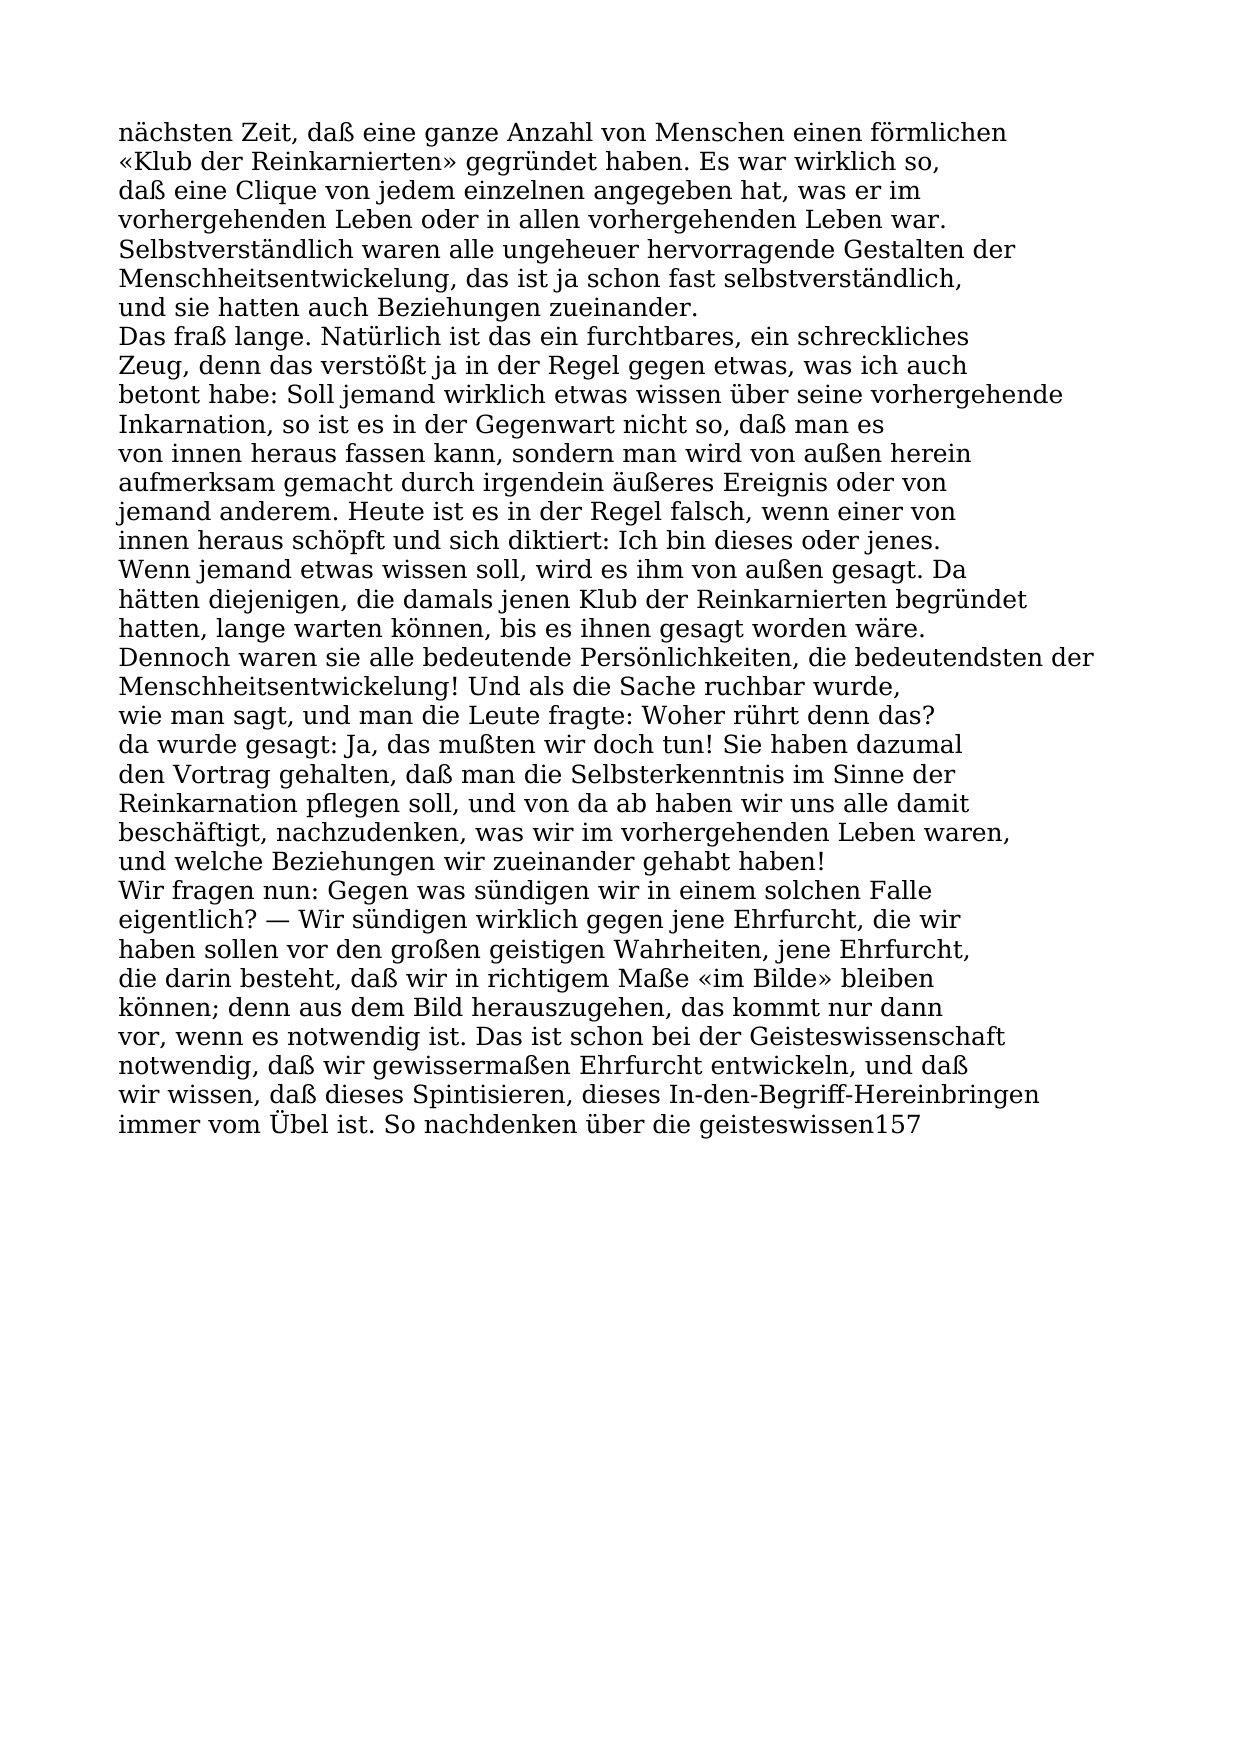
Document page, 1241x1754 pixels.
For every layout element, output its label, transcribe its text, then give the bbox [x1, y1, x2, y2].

text Wir fragen nun: Gegen was sündigen wir in einem solchen Falle [118, 876, 1122, 906]
text können; denn aus dem Bild herauszugehen, das kommt nur dann [118, 993, 1122, 1022]
text Menschheitsentwickelung, das ist ja schon fast selbstverständlich, [118, 264, 1122, 293]
text notwendig, daß wir gewissermaßen Ehrfurcht entwickeln, und daß [118, 1051, 1122, 1081]
text und welche Beziehungen wir zueinander gehabt haben! [118, 847, 1122, 876]
text hätten diejenigen, die damals jenen Klub der Reinkarnierten begründet hatten, lange warten können, bis es ihnen gesagt worden wäre. [118, 585, 1122, 643]
text und sie hatten auch Beziehungen zueinander. [118, 293, 1122, 322]
text wie man sagt, und man die Leute fragte: Woher rührt denn das? [118, 701, 1122, 731]
text Zeug, denn das verstößt ja in der Regel gegen etwas, was ich auch [118, 351, 1122, 381]
text Dennoch waren sie alle bedeutende Persönlichkeiten, die bedeutendsten der Menschheitsentwickelung! Und als die Sache ruchbar wurde, [118, 643, 1122, 701]
text aufmerksam gemacht durch irgendein äußeres Ereignis oder von [118, 468, 1122, 497]
text eigentlich? — Wir sündigen wirklich gegen jene Ehrfurcht, die wir [118, 906, 1122, 935]
text wir wissen, daß dieses Spintisieren, dieses In-den-Begriff-Hereinbringen immer vom Übel ist. So nachdenken über die geisteswissen157 [118, 1081, 1122, 1139]
text Wenn jemand etwas wissen soll, wird es ihm von außen gesagt. Da [118, 556, 1122, 585]
text jemand anderem. Heute ist es in der Regel falsch, wenn einer von [118, 497, 1122, 526]
text nächsten Zeit, daß eine ganze Anzahl von Menschen einen förmlichen [118, 118, 1122, 147]
text die darin besteht, daß wir in richtigem Maße «im Bilde» bleiben [118, 964, 1122, 993]
text Das fraß lange. Natürlich ist das ein furchtbares, ein schreckliches [118, 322, 1122, 351]
text da wurde gesagt: Ja, das mußten wir doch tun! Sie haben dazumal [118, 731, 1122, 760]
text innen heraus schöpft und sich diktiert: Ich bin dieses oder jenes. [118, 526, 1122, 556]
text betont habe: Soll jemand wirklich etwas wissen über seine vorhergehende Inkarnation, so ist es in der Gegenwart nicht so, daß man es [118, 381, 1122, 439]
text «Klub der Reinkarnierten» gegründet haben. Es war wirklich so, [118, 147, 1122, 176]
text den Vortrag gehalten, daß man die Selbsterkenntnis im Sinne der [118, 760, 1122, 789]
text daß eine Clique von jedem einzelnen angegeben hat, was er im vorhergehenden Leben oder in allen vorhergehenden Leben war. Selbstverständlich waren alle ungeheuer hervorragende Gestalten der [118, 176, 1122, 264]
text von innen heraus fassen kann, sondern man wird von außen herein [118, 439, 1122, 468]
text vor, wenn es notwendig ist. Das ist schon bei der Geisteswissenschaft [118, 1022, 1122, 1051]
text beschäftigt, nachzudenken, was wir im vorhergehenden Leben waren, [118, 818, 1122, 847]
text Reinkarnation pflegen soll, und von da ab haben wir uns alle damit [118, 789, 1122, 818]
text haben sollen vor den großen geistigen Wahrheiten, jene Ehrfurcht, [118, 935, 1122, 964]
